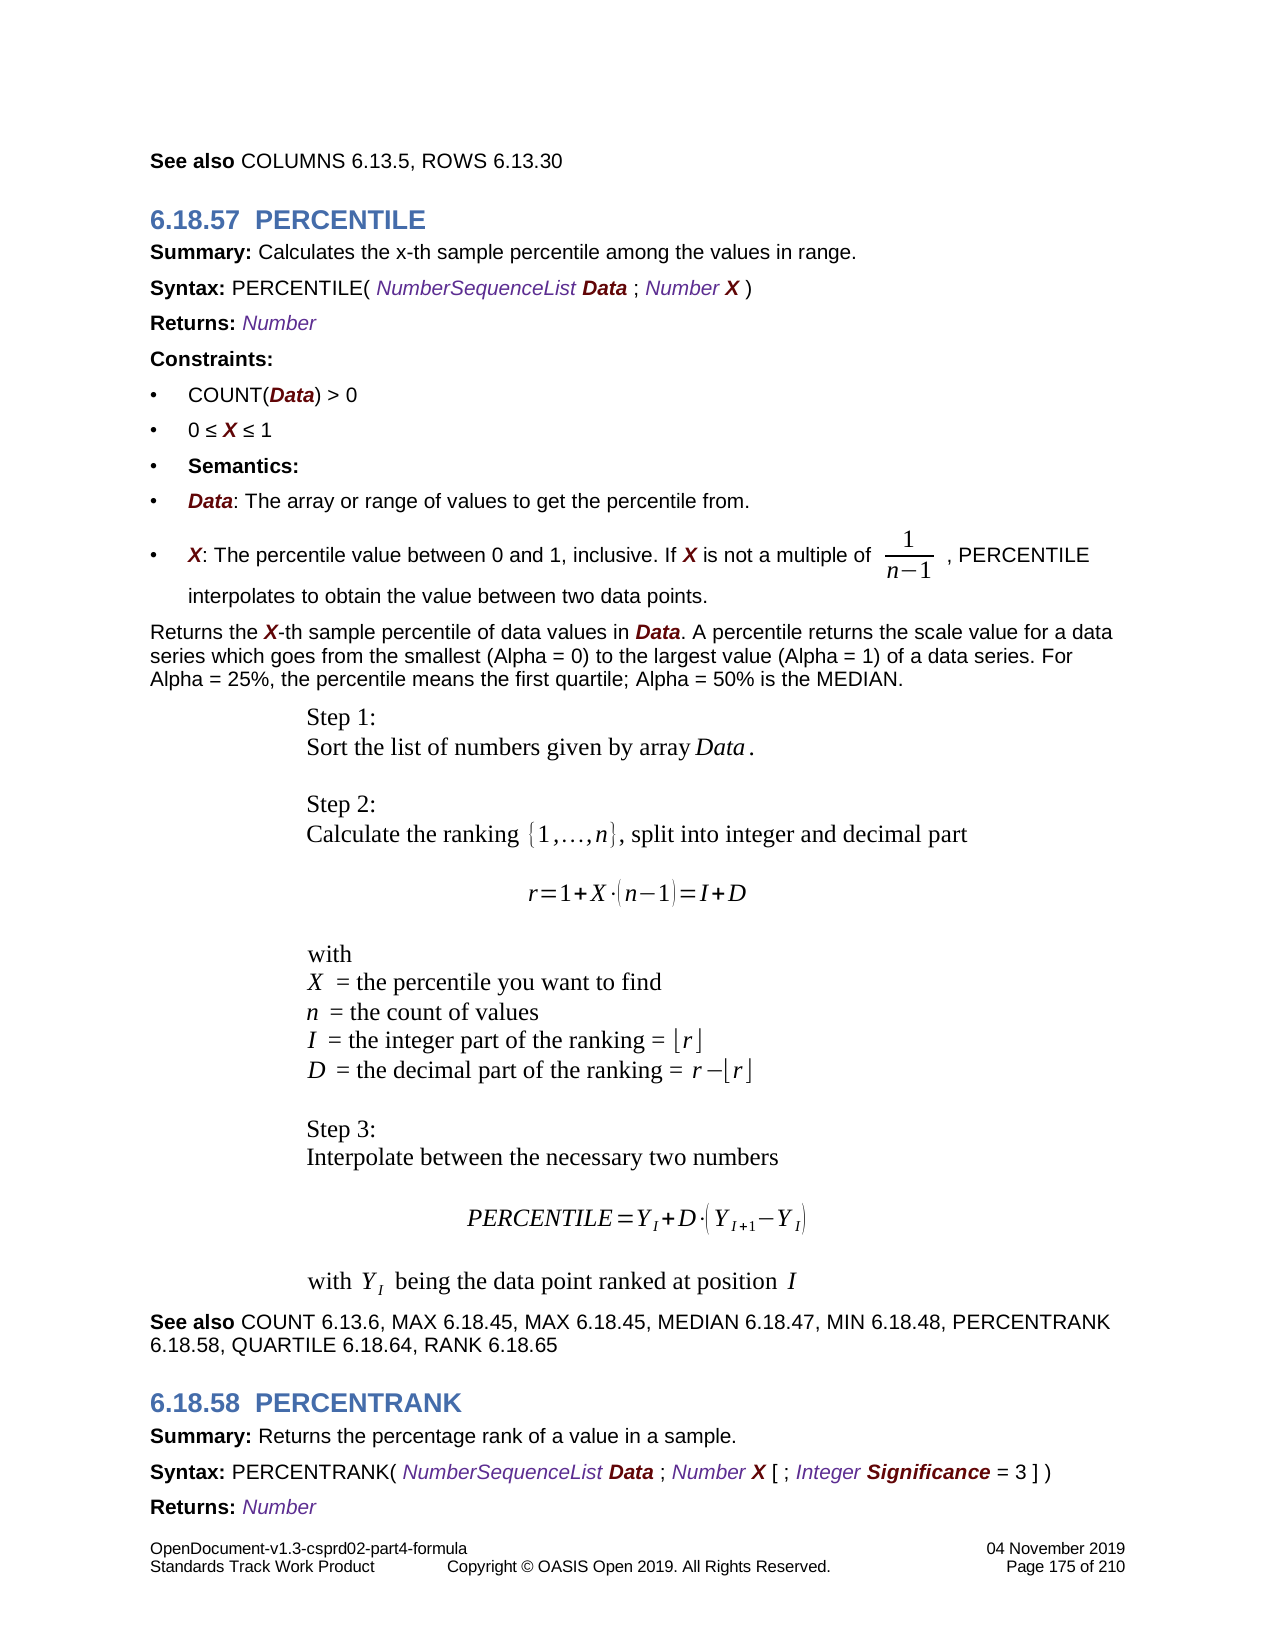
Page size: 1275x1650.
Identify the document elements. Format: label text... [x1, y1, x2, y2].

text Syntax: PERCENTILE( NumberSequenceList Data ; Number X ) [150, 276, 1125, 300]
text Summary: Returns the percentage rank of a value in a sample. [150, 1424, 1125, 1448]
text See also COLUMNS 6.13.5, ROWS 6.13.30 [150, 150, 1125, 173]
text Constraints: [150, 347, 1125, 371]
list Semantics: [150, 454, 1125, 478]
text Summary: Calculates the x-th sample percentile among the values in range. [150, 241, 1125, 264]
text Returns the X-th sample percentile of data values in Data. A percentile returns the scale value for a data series which goes from the smallest (Alpha = 0) to the largest value (Alpha = 1) of a data series. For Alpha = 25%, the percentile means the first quartile; Alpha = 50% is the MEDIAN. [150, 621, 1125, 691]
subtitle PERCENTILE [150, 204, 1125, 234]
list Data: The array or range of values to get the percentile from. [150, 490, 1125, 513]
list 0 ≤ X ≤ 1 [150, 419, 1125, 442]
list X: The percentile value between 0 and 1, inclusive. If X is not a multiple of , PERCENTILE interpolates to obtain the value between two data points. [150, 526, 1125, 608]
text See also COUNT 6.13.6, MAX 6.18.45, MAX 6.18.45, MEDIAN 6.18.47, MIN 6.18.48, PERCENTRANK 6.18.58, QUARTILE 6.18.64, RANK 6.18.65 [150, 1310, 1125, 1357]
subtitle PERCENTRANK [150, 1388, 1125, 1418]
text Returns: Number [150, 312, 1125, 335]
list COUNT(Data) > 0 [150, 383, 1125, 407]
text Returns: Number [150, 1496, 1125, 1519]
text Syntax: PERCENTRANK( NumberSequenceList Data ; Number X [ ; Integer Significance = 3 ] ) [150, 1460, 1125, 1484]
